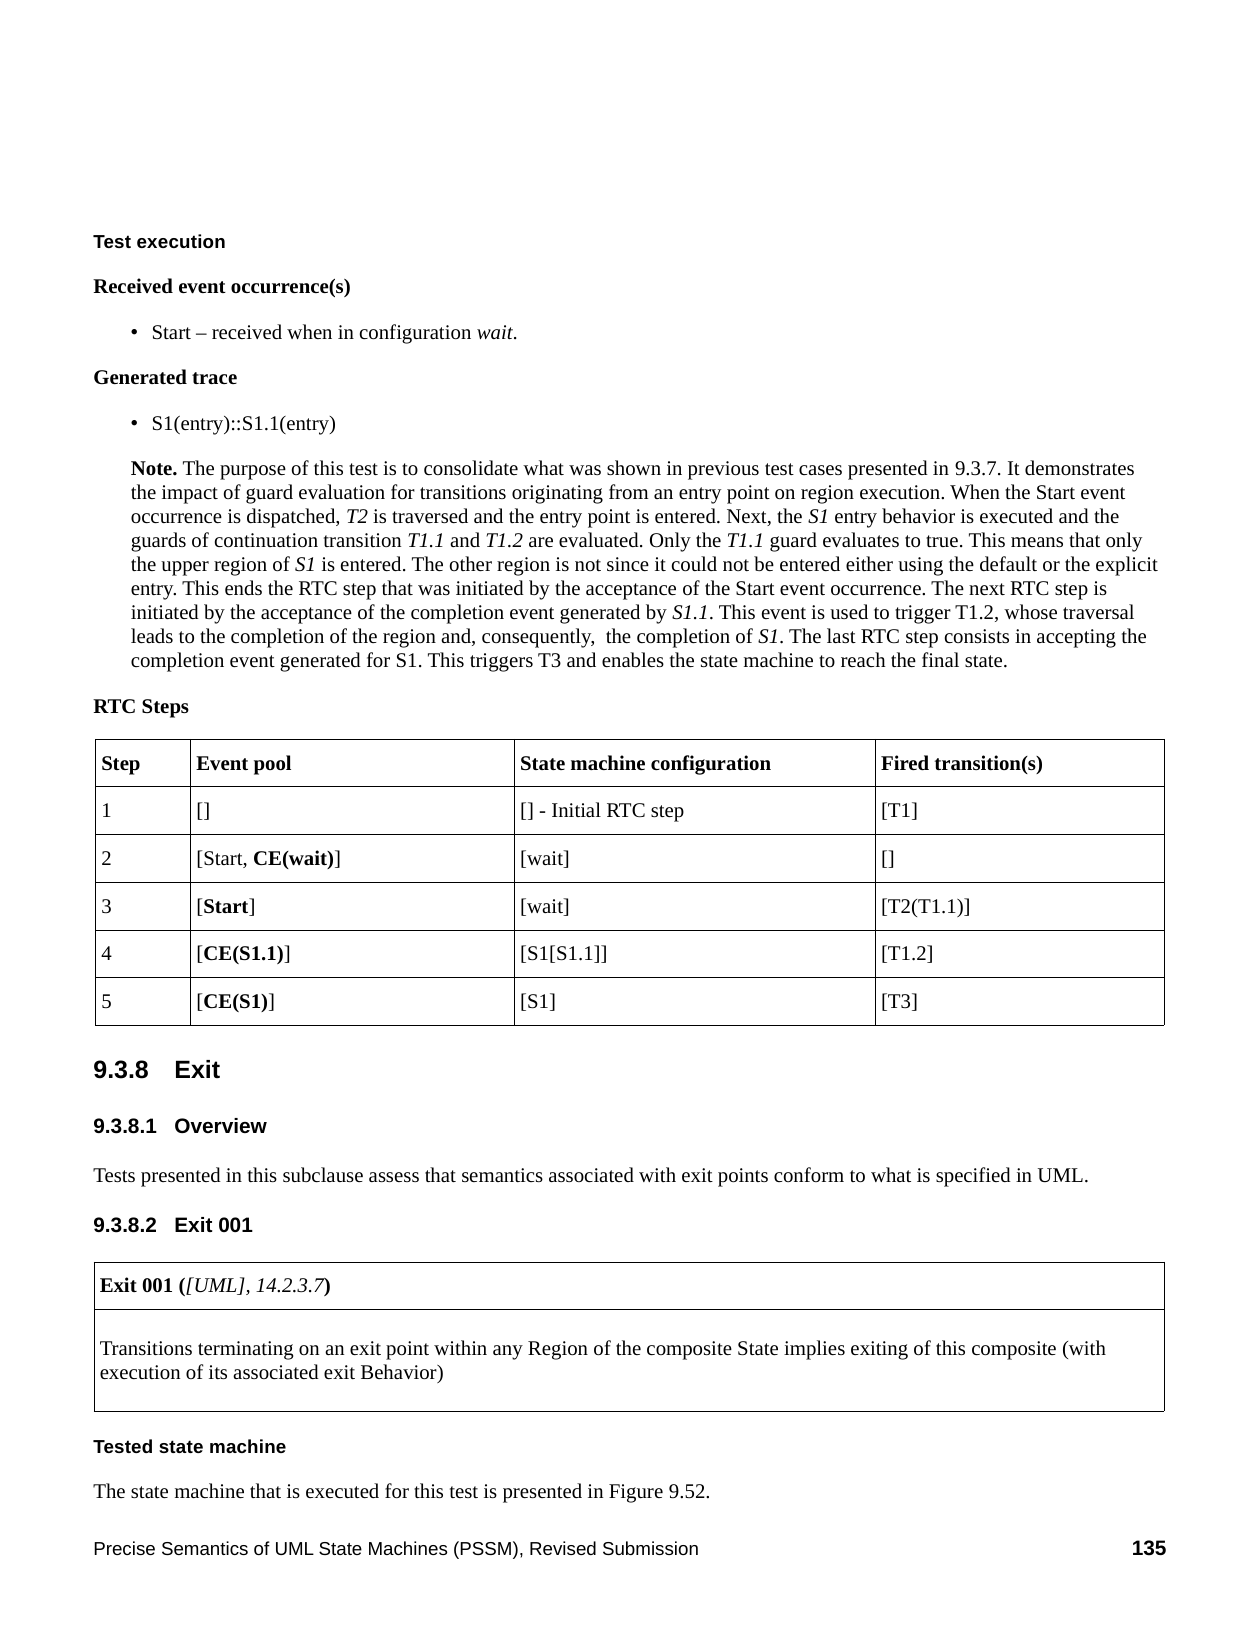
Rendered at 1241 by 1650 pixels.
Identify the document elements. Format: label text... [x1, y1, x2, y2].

text Generated trace [93, 365, 1164, 389]
text Note. The purpose of this test is to consolidate what was shown in previous test cases presented in 9.3.7. It demonstrates the impact of guard evaluation for transitions originating from an entry point on region execution. When the Start event occurrence is dispatched, T2 is traversed and the entry point is entered. Next, the S1 entry behavior is executed and the guards of continuation transition T1.1 and T1.2 are evaluated. Only the T1.1 guard evaluates to true. This means that only the upper region of S1 is entered. The other region is not since it could not be entered either using the default or the explicit entry. This ends the RTC step that was initiated by the acceptance of the Start event occurrence. The next RTC step is initiated by the acceptance of the completion event generated by S1.1. This event is used to trigger T1.2, whose traversal leads to the completion of the region and, consequently, the completion of S1. The last RTC step consists in accepting the completion event generated for S1. This triggers T3 and enables the state machine to reach the final state. [131, 456, 1164, 672]
text Tests presented in this subclause assess that semantics associated with exit points conform to what is specified in UML. [93, 1162, 1164, 1187]
table_header State machine configuration [515, 740, 875, 786]
table_cell [CE(S1)] [191, 978, 514, 1025]
subtitle Exit 001 [93, 1212, 1164, 1237]
table_cell [CE(S1.1)] [191, 931, 514, 977]
subtitle Overview [93, 1112, 1164, 1137]
table_header Step [96, 740, 190, 786]
table_cell [S1[S1.1]] [515, 931, 875, 977]
table_cell [wait] [515, 835, 875, 882]
table_cell [T2(T1.1)] [876, 883, 1164, 929]
table_cell 1 [96, 787, 190, 834]
list S1(entry)::S1.1(entry) [131, 410, 1164, 435]
table_header Event pool [191, 740, 514, 786]
subtitle Exit [93, 1054, 1164, 1083]
table_cell [Start] [191, 883, 514, 929]
table_cell [Start, CE(wait)] [191, 835, 514, 882]
text The state machine that is executed for this test is presented in Figure 9.52. [93, 1479, 1164, 1503]
table_cell 2 [96, 835, 190, 882]
table_cell [] - Initial RTC step [515, 787, 875, 834]
table_cell [T1.2] [876, 931, 1164, 977]
subtitle Tested state machine [93, 1436, 1164, 1458]
subtitle Test execution [93, 231, 1164, 253]
table_cell 4 [96, 931, 190, 977]
list Start – received when in configuration wait. [131, 319, 1164, 344]
text RTC Steps [93, 693, 1164, 718]
table_cell [S1] [515, 978, 875, 1025]
table_cell [wait] [515, 883, 875, 929]
table_cell 5 [96, 978, 190, 1025]
table_cell Transitions terminating on an exit point within any Region of the composite State implies exiting of this composite (with execution of its associated exit Behavior) [95, 1310, 1164, 1411]
table_cell [T1] [876, 787, 1164, 834]
table_cell [T3] [876, 978, 1164, 1025]
table_header Exit 001 ([UML], 14.2.3.7) [95, 1263, 1164, 1309]
table_cell [] [191, 787, 514, 834]
table_header Fired transition(s) [876, 740, 1164, 786]
text Received event occurrence(s) [93, 274, 1164, 298]
table_cell [] [876, 835, 1164, 882]
table_cell 3 [96, 883, 190, 929]
